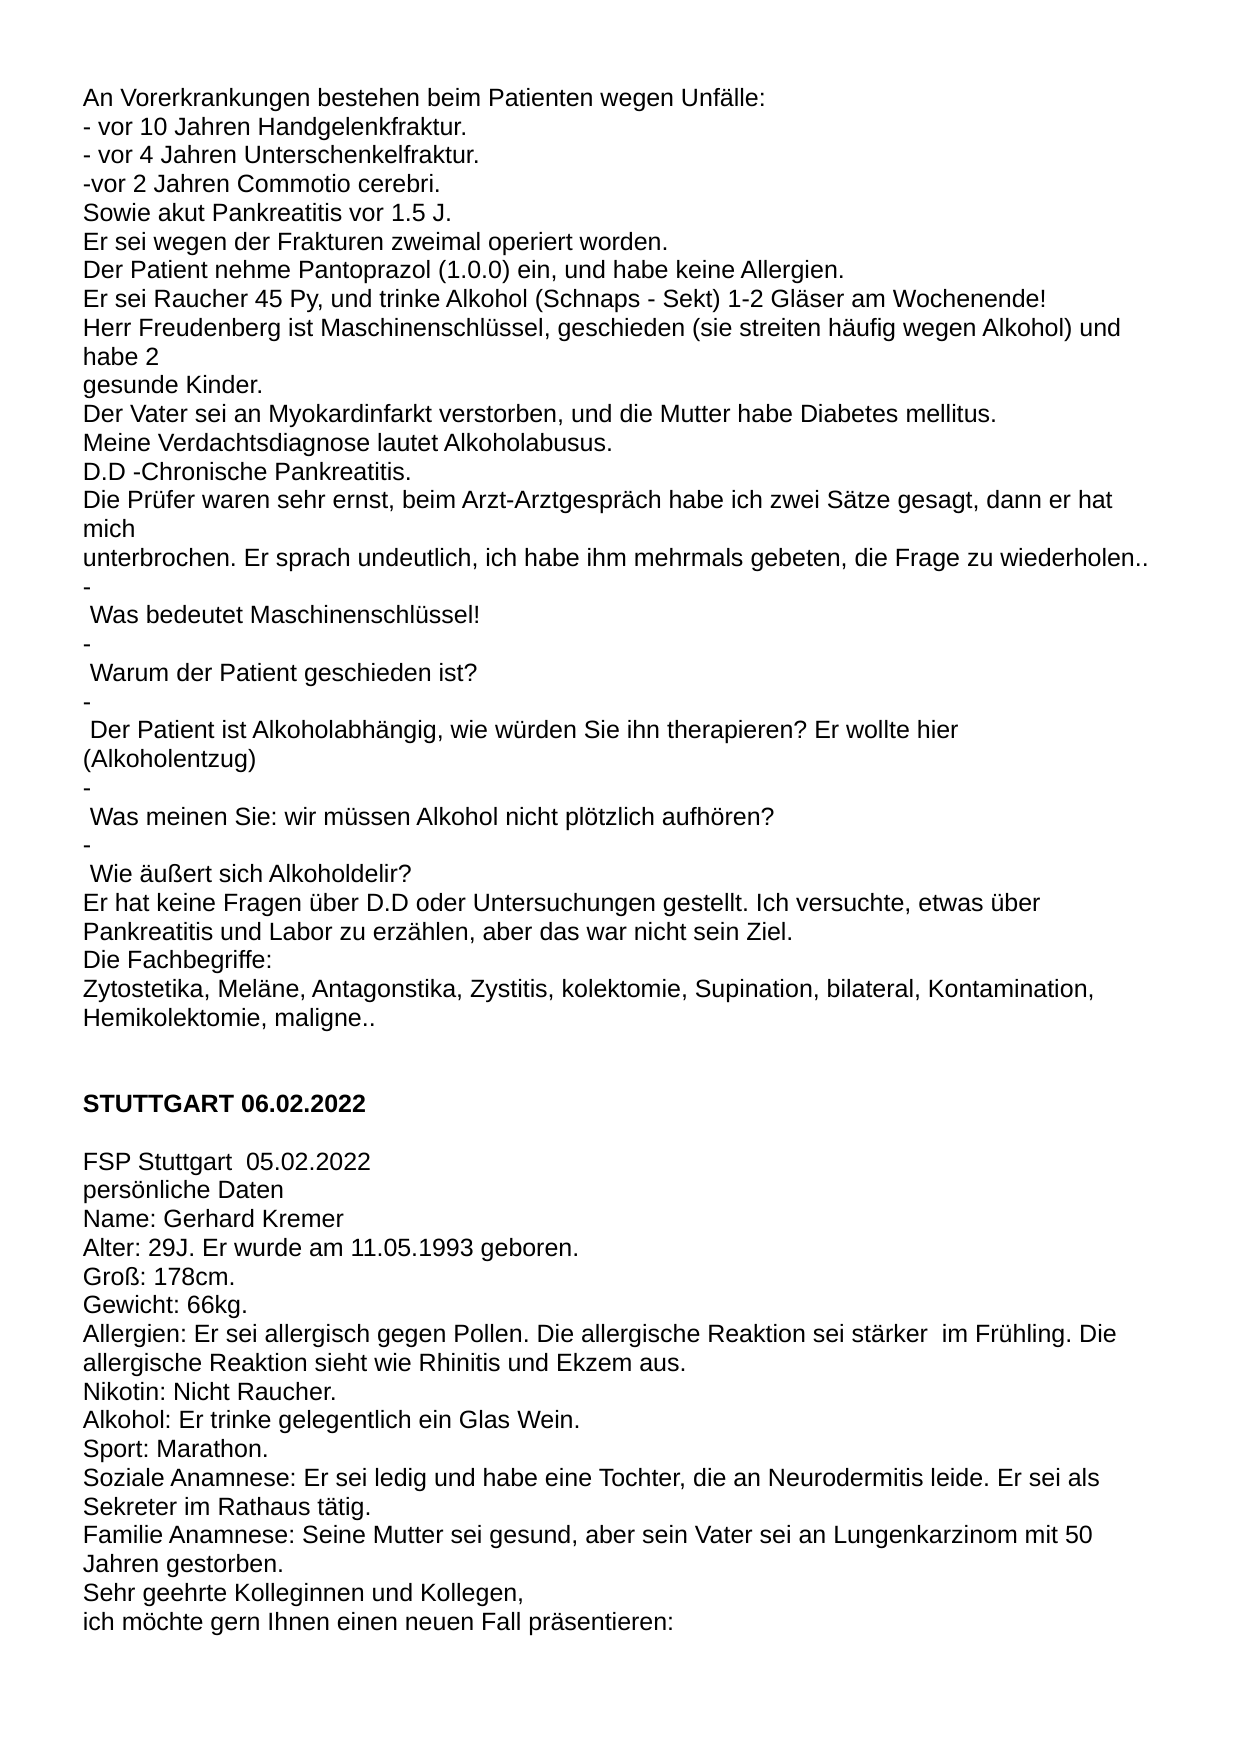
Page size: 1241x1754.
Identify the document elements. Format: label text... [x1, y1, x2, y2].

text STUTTGART 06.02.2022 [83, 1089, 1157, 1118]
text Er hat keine Fragen über D.D oder Untersuchungen gestellt. Ich versuchte, etwas über [83, 888, 1157, 916]
text Sehr geehrte Kolleginnen und Kollegen, [83, 1578, 1157, 1606]
text Nikotin: Nicht Raucher. [83, 1376, 1157, 1405]
text - [83, 830, 1157, 859]
text unterbrochen. Er sprach undeutlich, ich habe ihm mehrmals gebeten, die Frage zu wiederholen.. [83, 543, 1157, 571]
text Wie äußert sich Alkoholdelir? [83, 859, 1157, 888]
text Meine Verdachtsdiagnose lautet Alkoholabusus. [83, 428, 1157, 456]
text Sowie akut Pankreatitis vor 1.5 J. [83, 198, 1157, 226]
text Gewicht: 66kg. [83, 1290, 1157, 1319]
text Groß: 178cm. [83, 1261, 1157, 1290]
text Pankreatitis und Labor zu erzählen, aber das war nicht sein Ziel. [83, 916, 1157, 945]
text ich möchte gern Ihnen einen neuen Fall präsentieren: [83, 1606, 1157, 1635]
text Hemikolektomie, maligne.. [83, 1003, 1157, 1031]
text - [83, 571, 1157, 600]
text Zytostetika, Meläne, Antagonstika, Zystitis, kolektomie, Supination, bilateral, Kontamination, [83, 974, 1157, 1003]
text D.D -Chronische Pankreatitis. [83, 456, 1157, 485]
text Alkohol: Er trinke gelegentlich ein Glas Wein. [83, 1405, 1157, 1434]
text Die Prüfer waren sehr ernst, beim Arzt-Arztgespräch habe ich zwei Sätze gesagt, dann er hat mich [83, 485, 1157, 543]
text Soziale Anamnese: Er sei ledig und habe eine Tochter, die an Neurodermitis leide. Er sei als Sekreter im Rathaus tätig. [83, 1463, 1157, 1520]
text Der Vater sei an Myokardinfarkt verstorben, und die Mutter habe Diabetes mellitus. [83, 399, 1157, 428]
text An Vorerkrankungen bestehen beim Patienten wegen Unfälle: [83, 83, 1157, 111]
text Er sei wegen der Frakturen zweimal operiert worden. [83, 226, 1157, 255]
text FSP Stuttgart 05.02.2022 [83, 1146, 1157, 1175]
text Die Fachbegriffe: [83, 945, 1157, 974]
text Name: Gerhard Kremer [83, 1204, 1157, 1233]
text Herr Freudenberg ist Maschinenschlüssel, geschieden (sie streiten häufig wegen Alkohol) und habe 2 [83, 313, 1157, 370]
text Er sei Raucher 45 Py, und trinke Alkohol (Schnaps - Sekt) 1-2 Gläser am Wochenende! [83, 284, 1157, 313]
text - [83, 686, 1157, 715]
text persönliche Daten [83, 1175, 1157, 1204]
text Allergien: Er sei allergisch gegen Pollen. Die allergische Reaktion sei stärker im Frühling. Die allergische Reaktion sieht wie Rhinitis und Ekzem aus. [83, 1319, 1157, 1376]
text gesunde Kinder. [83, 370, 1157, 399]
text (Alkoholentzug) [83, 744, 1157, 773]
text - [83, 773, 1157, 801]
text Warum der Patient geschieden ist? [83, 658, 1157, 686]
text Was bedeutet Maschinenschlüssel! [83, 600, 1157, 629]
text -vor 2 Jahren Commotio cerebri. [83, 169, 1157, 198]
text - vor 10 Jahren Handgelenkfraktur. [83, 111, 1157, 140]
text Familie Anamnese: Seine Mutter sei gesund, aber sein Vater sei an Lungenkarzinom mit 50 Jahren gestorben. [83, 1520, 1157, 1578]
text Der Patient nehme Pantoprazol (1.0.0) ein, und habe keine Allergien. [83, 255, 1157, 284]
text - [83, 629, 1157, 658]
text Der Patient ist Alkoholabhängig, wie würden Sie ihn therapieren? Er wollte hier [83, 715, 1157, 744]
text Sport: Marathon. [83, 1434, 1157, 1463]
text Alter: 29J. Er wurde am 11.05.1993 geboren. [83, 1233, 1157, 1261]
text - vor 4 Jahren Unterschenkelfraktur. [83, 140, 1157, 169]
text Was meinen Sie: wir müssen Alkohol nicht plötzlich aufhören? [83, 801, 1157, 830]
